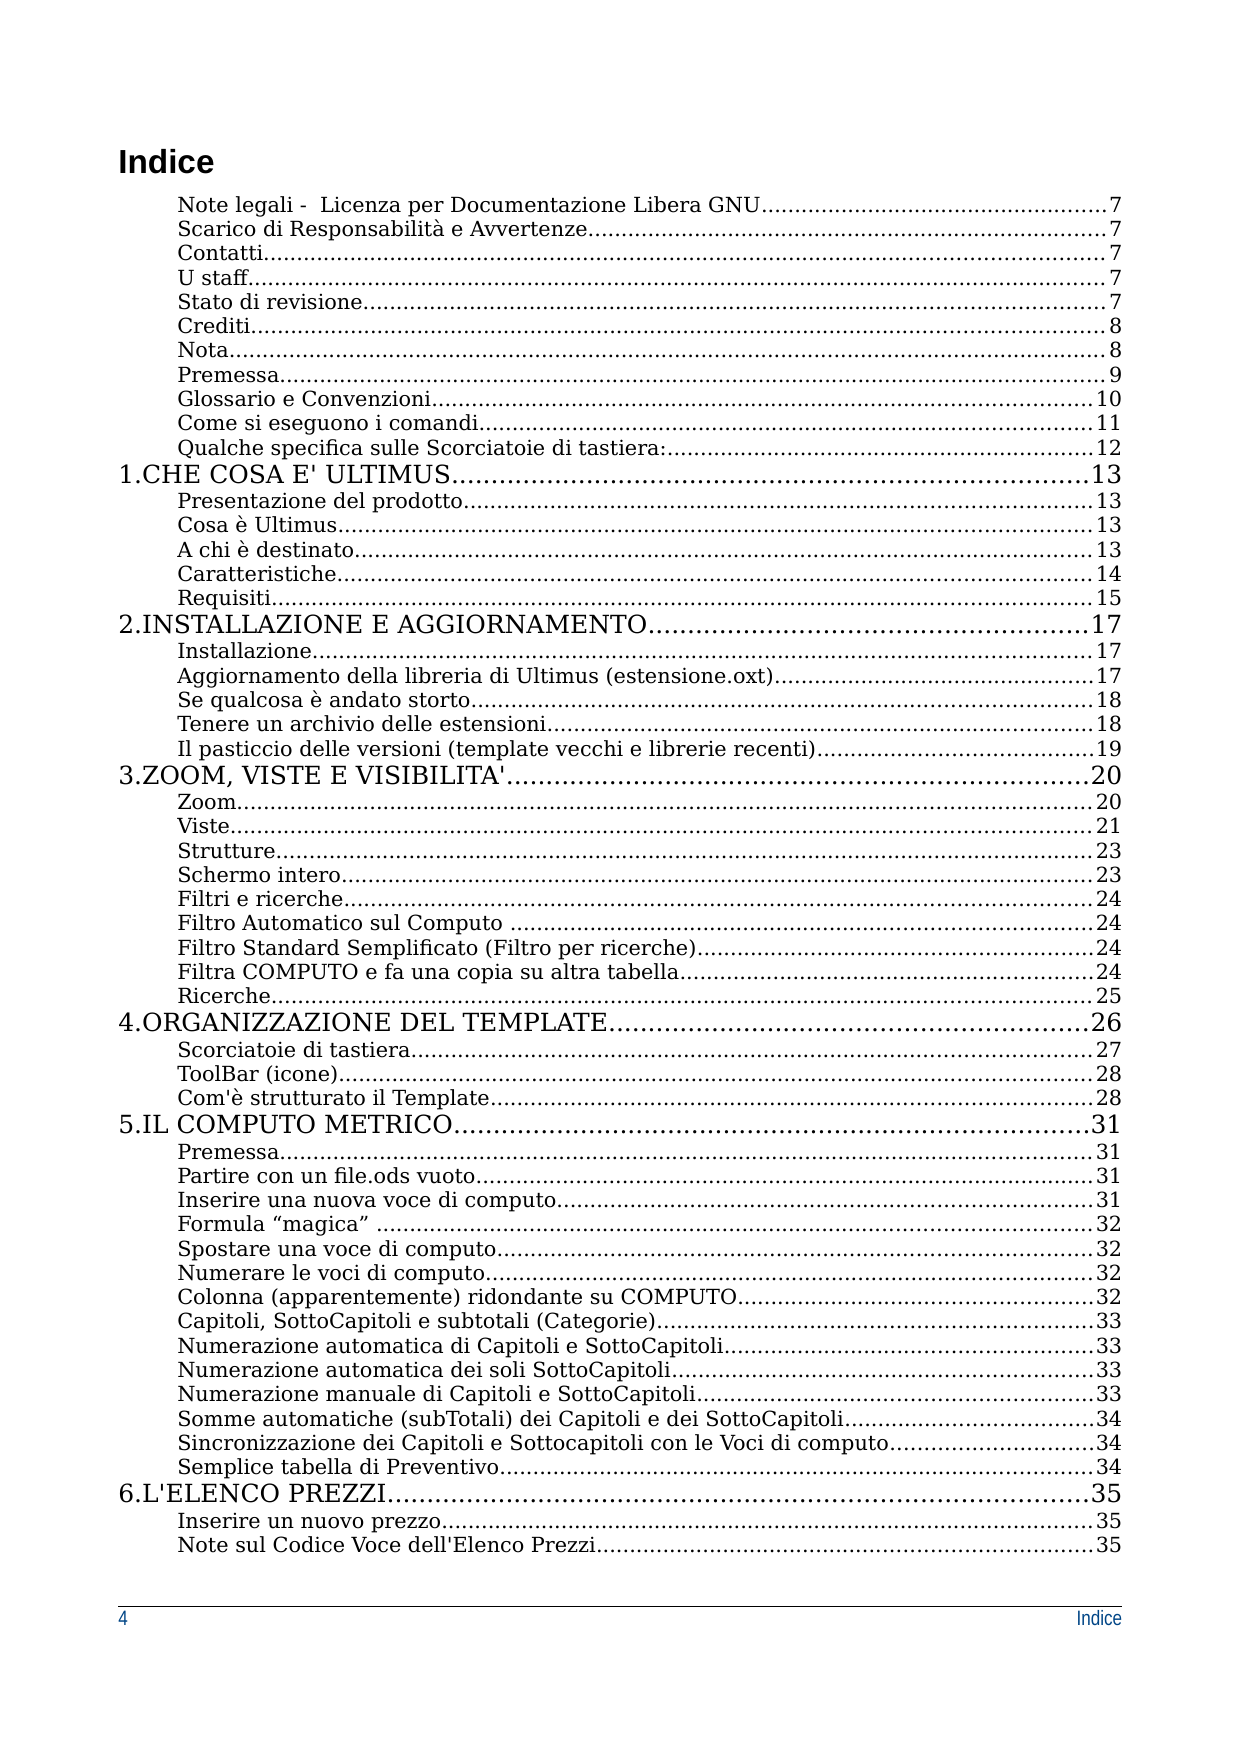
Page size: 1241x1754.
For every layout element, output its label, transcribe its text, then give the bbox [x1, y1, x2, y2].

text Premessa 9 [177, 363, 1122, 387]
text Qualche specifica sulle Scorciatoie di tastiera: 12 [177, 436, 1122, 460]
text A chi è destinato 13 [177, 538, 1122, 562]
text Capitoli, SottoCapitoli e subtotali (Categorie) 33 [177, 1309, 1122, 1334]
text Come si eseguono i comandi 11 [177, 411, 1122, 436]
text Sincronizzazione dei Capitoli e Sottocapitoli con le Voci di computo 34 [177, 1431, 1122, 1455]
text Scarico di Responsabilità e Avvertenze 7 [177, 217, 1122, 241]
subtitle Indice [118, 143, 1122, 180]
text 1.CHE COSA E' ULTIMUS 13 [118, 460, 1122, 489]
text Aggiornamento della libreria di Ultimus (estensione.oxt) 17 [177, 664, 1122, 688]
text Filtro Standard Semplificato (Filtro per ricerche) 24 [177, 936, 1122, 960]
text Viste 21 [177, 814, 1122, 839]
text Note sul Codice Voce dell'Elenco Prezzi 35 [177, 1533, 1122, 1557]
text 2.INSTALLAZIONE E AGGIORNAMENTO 17 [118, 610, 1122, 639]
text Com'è strutturato il Template 28 [177, 1086, 1122, 1111]
text Stato di revisione 7 [177, 290, 1122, 314]
text Inserire un nuovo prezzo 35 [177, 1509, 1122, 1533]
text Filtri e ricerche 24 [177, 887, 1122, 911]
text Formula “magica” 32 [177, 1212, 1122, 1237]
text Partire con un file.ods vuoto 31 [177, 1164, 1122, 1188]
text Il pasticcio delle versioni (template vecchi e librerie recenti) 19 [177, 737, 1122, 761]
text Numerazione automatica di Capitoli e SottoCapitoli 33 [177, 1334, 1122, 1358]
text Requisiti 15 [177, 586, 1122, 610]
text Cosa è Ultimus 13 [177, 513, 1122, 538]
text Somme automatiche (subTotali) dei Capitoli e dei SottoCapitoli 34 [177, 1407, 1122, 1431]
text 5.IL COMPUTO METRICO 31 [118, 1111, 1122, 1140]
text U staff 7 [177, 266, 1122, 290]
text Tenere un archivio delle estensioni 18 [177, 712, 1122, 737]
text 3.ZOOM, VISTE E VISIBILITA' 20 [118, 761, 1122, 790]
text ToolBar (icone) 28 [177, 1062, 1122, 1086]
text Colonna (apparentemente) ridondante su COMPUTO 32 [177, 1285, 1122, 1309]
text Numerazione manuale di Capitoli e SottoCapitoli 33 [177, 1382, 1122, 1407]
text 4.ORGANIZZAZIONE DEL TEMPLATE 26 [118, 1008, 1122, 1038]
text Se qualcosa è andato storto 18 [177, 688, 1122, 712]
text Strutture 23 [177, 839, 1122, 863]
text Note legali - Licenza per Documentazione Libera GNU 7 [177, 193, 1122, 217]
text Inserire una nuova voce di computo 31 [177, 1188, 1122, 1212]
text Nota 8 [177, 338, 1122, 363]
text Numerazione automatica dei soli SottoCapitoli 33 [177, 1358, 1122, 1382]
text Semplice tabella di Preventivo 34 [177, 1455, 1122, 1479]
text Filtro Automatico sul Computo 24 [177, 911, 1122, 936]
text Schermo intero 23 [177, 863, 1122, 887]
text Scorciatoie di tastiera 27 [177, 1038, 1122, 1062]
text Numerare le voci di computo 32 [177, 1261, 1122, 1285]
text 6.L'ELENCO PREZZI 35 [118, 1479, 1122, 1509]
text Filtra COMPUTO e fa una copia su altra tabella 24 [177, 960, 1122, 984]
text Presentazione del prodotto 13 [177, 489, 1122, 513]
text Zoom 20 [177, 790, 1122, 814]
text Contatti 7 [177, 241, 1122, 266]
text Premessa 31 [177, 1140, 1122, 1164]
text Ricerche 25 [177, 984, 1122, 1008]
text Crediti 8 [177, 314, 1122, 338]
text Spostare una voce di computo 32 [177, 1237, 1122, 1261]
text Installazione 17 [177, 639, 1122, 664]
text Glossario e Convenzioni 10 [177, 387, 1122, 411]
text Caratteristiche 14 [177, 562, 1122, 586]
